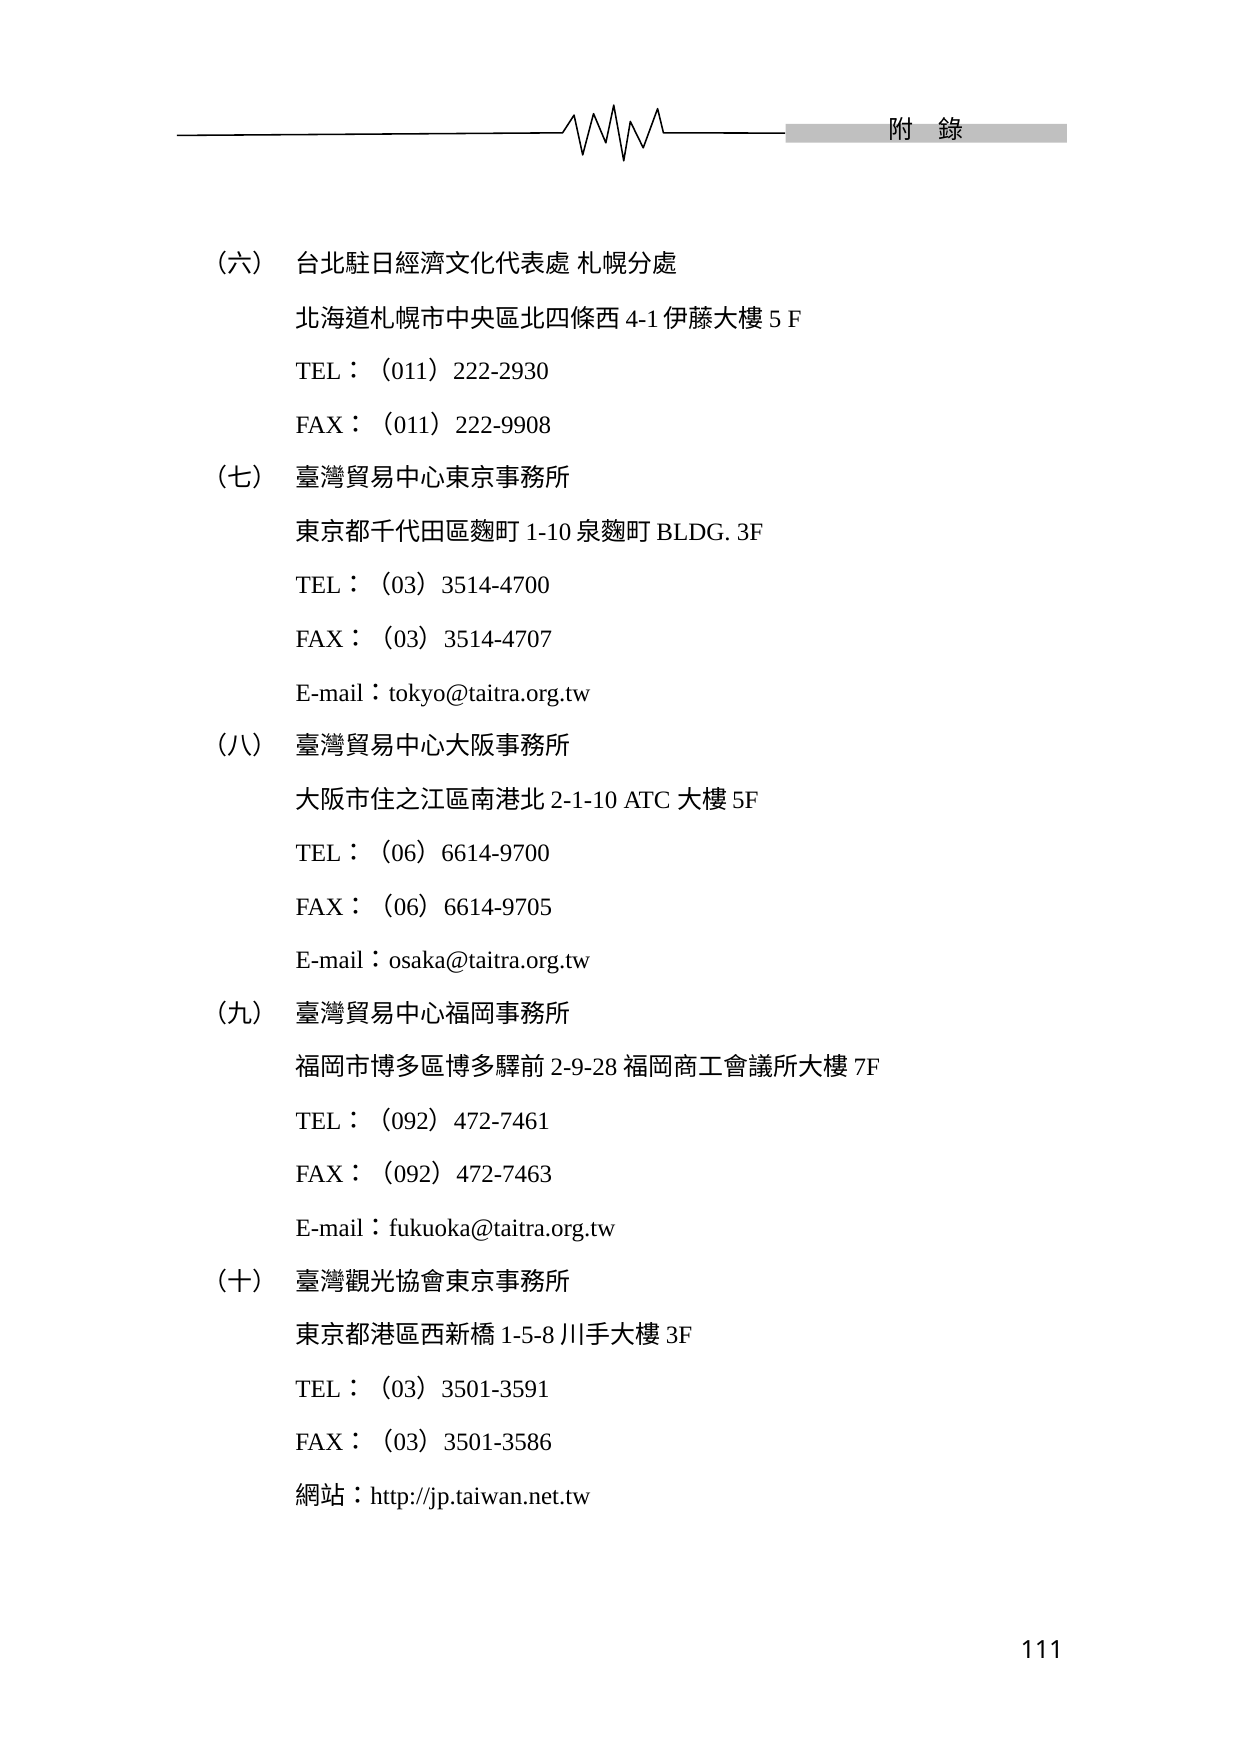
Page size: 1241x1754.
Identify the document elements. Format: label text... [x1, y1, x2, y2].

text 東京都千代田區麴町1-10泉麴町BLDG. 3F [295, 504, 1063, 557]
text E-mail：fukuoka@taitra.org.tw [295, 1200, 1063, 1253]
list 臺灣貿易中心大阪事務所 [202, 718, 1063, 772]
list 台北駐日經濟文化代表處 札幌分處 [202, 236, 1063, 290]
text TEL：（011）222-2930 [295, 343, 1063, 397]
text FAX：（06）6614-9705 [295, 879, 1063, 932]
text E-mail：tokyo@taitra.org.tw [295, 664, 1063, 718]
text FAX：（03）3514-4707 [295, 611, 1063, 664]
list 臺灣貿易中心福岡事務所 [202, 986, 1063, 1039]
list 臺灣貿易中心東京事務所 [202, 450, 1063, 504]
text FAX：（092）472-7463 [295, 1146, 1063, 1200]
text E-mail：osaka@taitra.org.tw [295, 932, 1063, 986]
text TEL：（06）6614-9700 [295, 825, 1063, 879]
text TEL：（092）472-7461 [295, 1093, 1063, 1146]
text 網站：http://jp.taiwan.net.tw [295, 1468, 1063, 1521]
text 大阪市住之江區南港北2-1-10 ATC 大樓5F [295, 772, 1063, 825]
text TEL：（03）3501-3591 [295, 1361, 1063, 1414]
text 東京都港區西新橋1-5-8 川手大樓3F [295, 1307, 1063, 1361]
text 福岡市博多區博多驛前2-9-28 福岡商工會議所大樓7F [295, 1039, 1063, 1093]
text FAX：（03）3501-3586 [295, 1414, 1063, 1468]
text 北海道札幌市中央區北四條西4-1伊藤大樓5 F [295, 290, 1063, 343]
list 臺灣觀光協會東京事務所 [202, 1253, 1063, 1307]
text TEL：（03）3514-4700 [295, 557, 1063, 611]
text FAX：（011）222-9908 [295, 397, 1063, 450]
